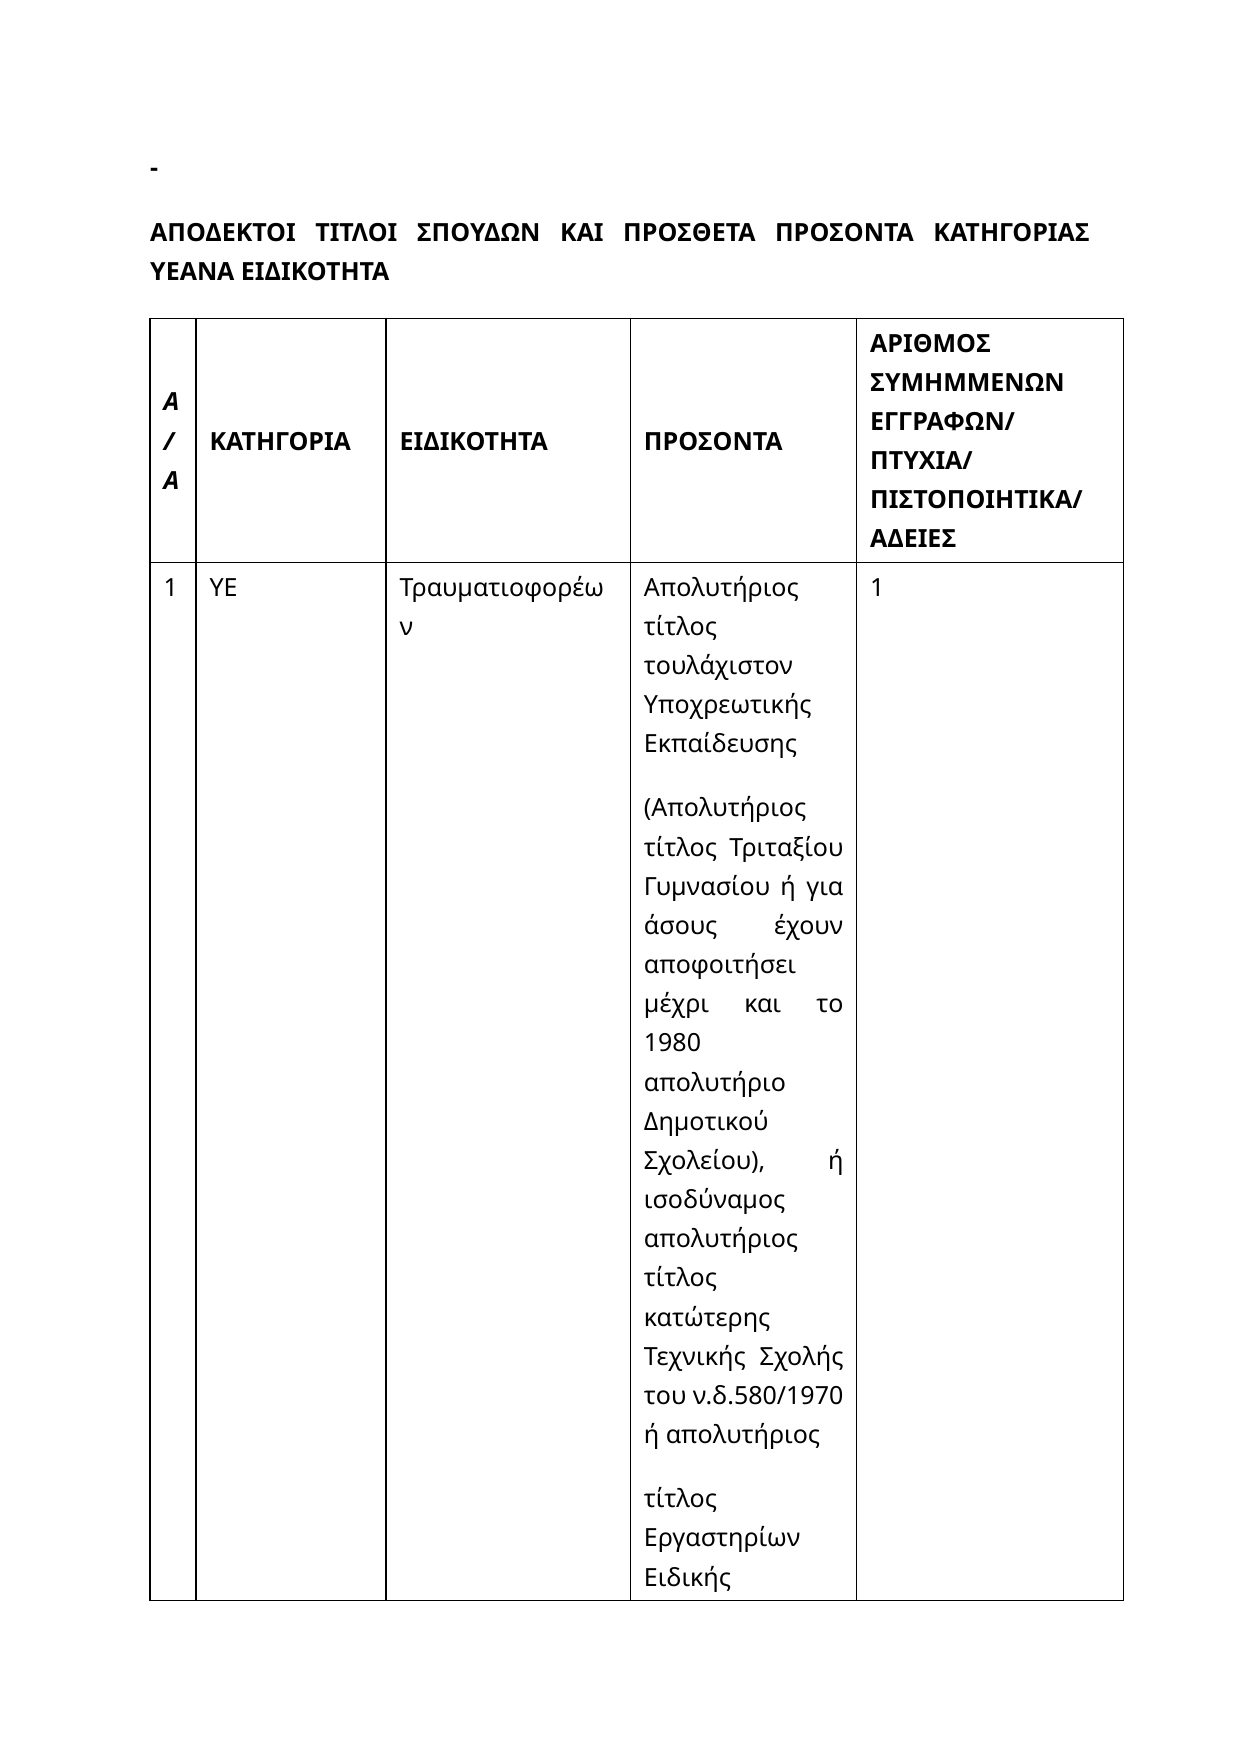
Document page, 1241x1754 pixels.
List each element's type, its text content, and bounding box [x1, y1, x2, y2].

table_header ΕΙΔΙΚΟΤΗΤΑ [387, 319, 630, 561]
text - [150, 150, 1090, 184]
table_cell 1 [151, 563, 195, 1599]
table_header ΠΡΟΣΟΝΤΑ [631, 319, 856, 561]
text ΑΠΟΔΕΚΤΟΙ ΤΙΤΛΟΙ ΣΠΟΥΔΩΝ ΚΑΙ ΠΡΟΣΘΕΤΑ ΠΡΟΣΟΝΤΑ ΚΑΤΗΓΟΡΙΑΣ ΥΕΑΝΑ ΕΙΔΙΚΟΤΗΤΑ [150, 214, 1090, 287]
table_header ΑΡΙΘΜΟΣ ΣΥΜΗΜΜΕΝΩΝ ΕΓΓΡΑΦΩΝ/ ΠΤΥΧΙΑ/ ΠΙΣΤΟΠΟΙΗΤΙΚΑ/ ΑΔΕΙΕΣ [857, 319, 1123, 561]
table_cell Απολυτήριος τίτλος τουλάχιστον Υποχρεωτικής Εκπαίδευσης (Απολυτήριος τίτλος Τριταξίου Γυμνασίου ή για άσους έχουν αποφοιτήσει μέχρι και το 1980 απολυτήριο Δημοτικού Σχολείου), ή ισοδύναμος απολυτήριος τίτλος κατώτερης Τεχνικής Σχολής του ν.δ.580/1970 ή απολυτήριος τίτλος Εργαστηρίων Ειδικής [631, 563, 856, 1599]
table_cell 1 [857, 563, 1123, 1599]
table_header Α/Α [151, 319, 195, 561]
table_header ΚΑΤΗΓΟΡΙΑ [197, 319, 385, 561]
table_cell Τραυματιοφορέων [387, 563, 630, 1599]
table_cell ΥΕ [197, 563, 385, 1599]
